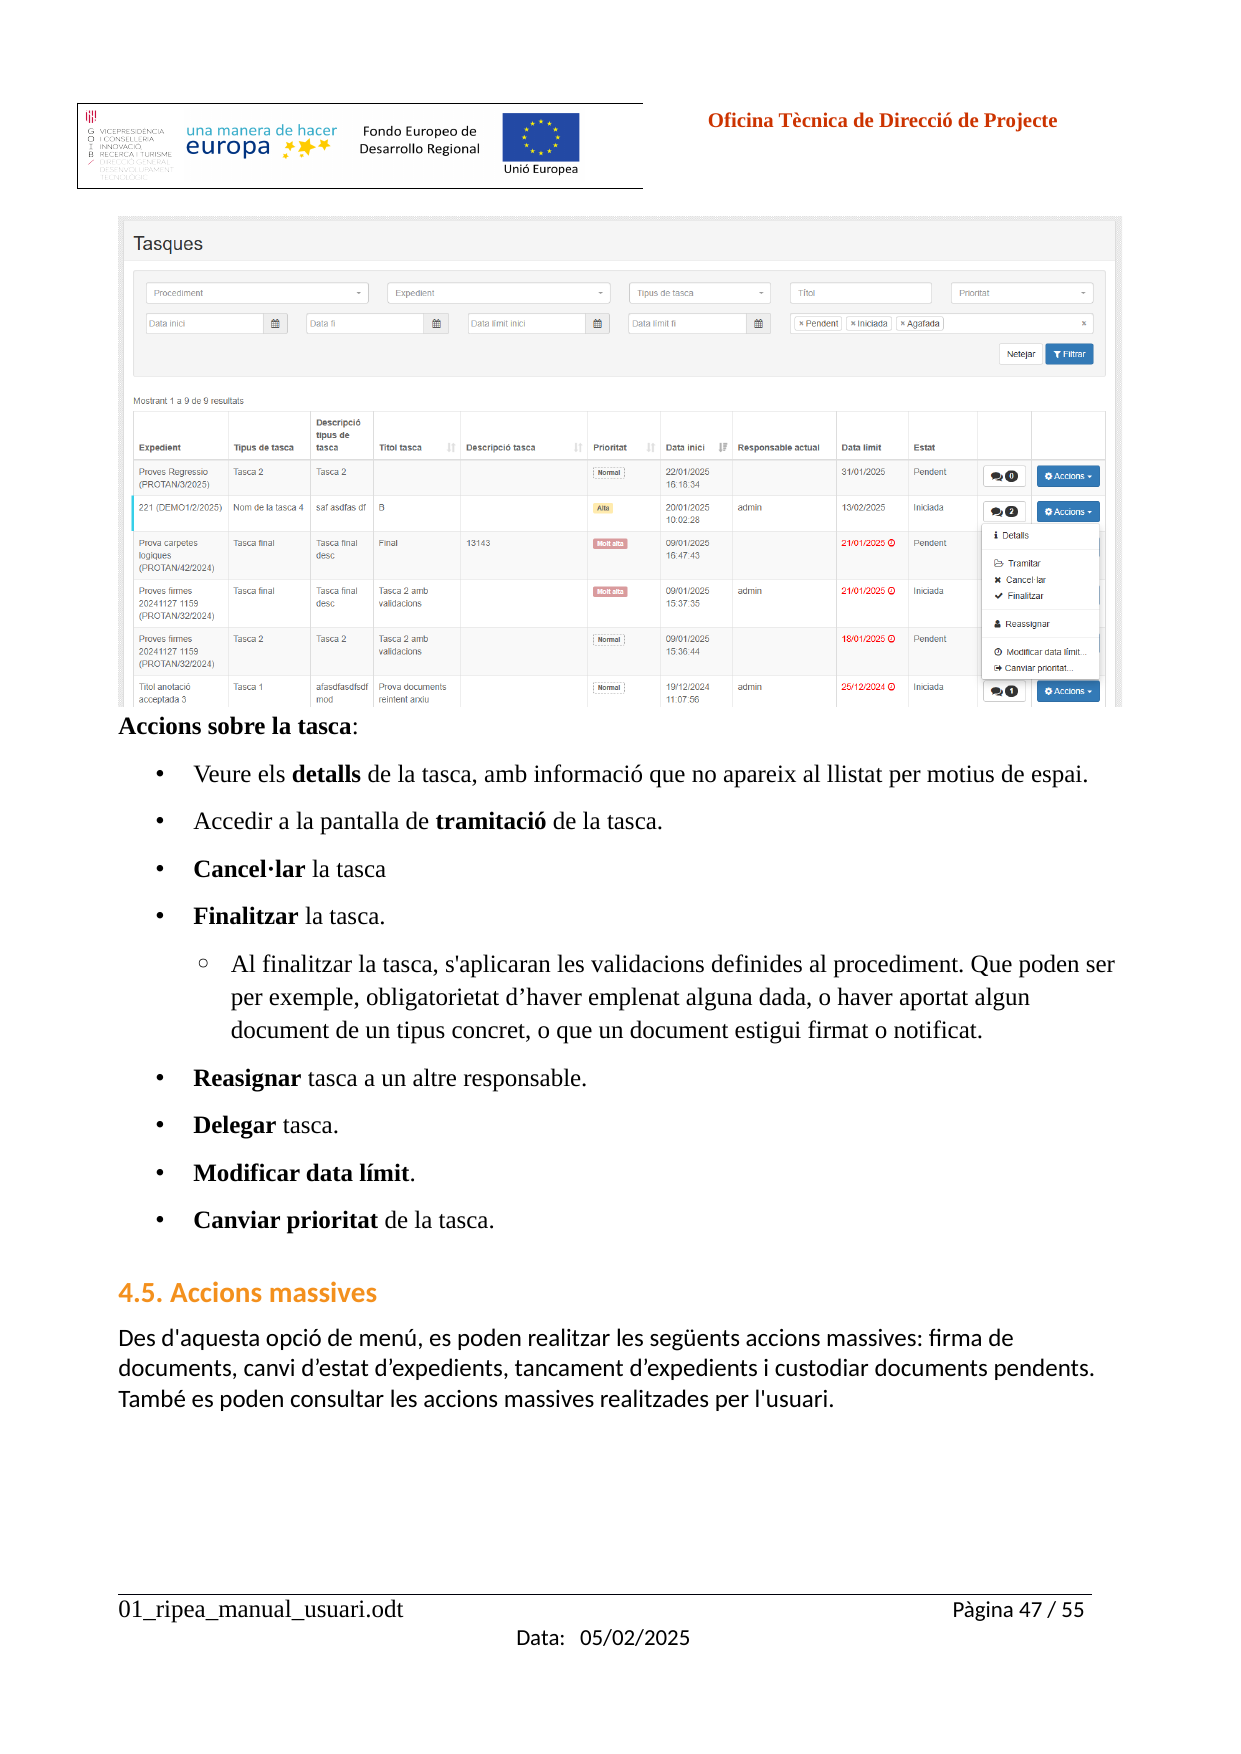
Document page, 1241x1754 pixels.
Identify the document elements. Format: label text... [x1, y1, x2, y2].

picture [118, 216, 1123, 707]
picture [82, 108, 178, 182]
list Modificar data límit. [156, 1158, 1122, 1187]
list Al finalitzar la tasca, s'aplicaran les validacions definides al procediment. Que poden ser per exemple, obligatorietat d’haver emplenat alguna dada, o haver aportat algun document de un tipus concret, o que un document estigui firmat o notificat. [193, 949, 1122, 1044]
list Cancel·lar la tasca [156, 854, 1122, 883]
list Canviar prioritat de la tasca. [156, 1206, 1122, 1234]
list Delegar tasca. [156, 1110, 1122, 1139]
list Finalitzar la tasca. [156, 901, 1122, 930]
picture [184, 108, 585, 182]
text Des d'aquesta opció de menú, es poden realitzar les següents accions massives: firma de documents, canvi d’estat d’expedients, tancament d’expedients i custodiar documents pendents. També es poden consultar les accions massives realitzades per l'usuari. [118, 1322, 1122, 1414]
text Accions sobre la tasca: [118, 707, 1122, 740]
list Reasignar tasca a un altre responsable. [156, 1063, 1122, 1091]
list Accedir a la pantalla de tramitació de la tasca. [156, 806, 1122, 835]
subtitle 4.5. Accions massives [118, 1274, 1122, 1309]
list Veure els detalls de la tasca, amb informació que no apareix al llistat per motius de espai. [156, 759, 1122, 787]
